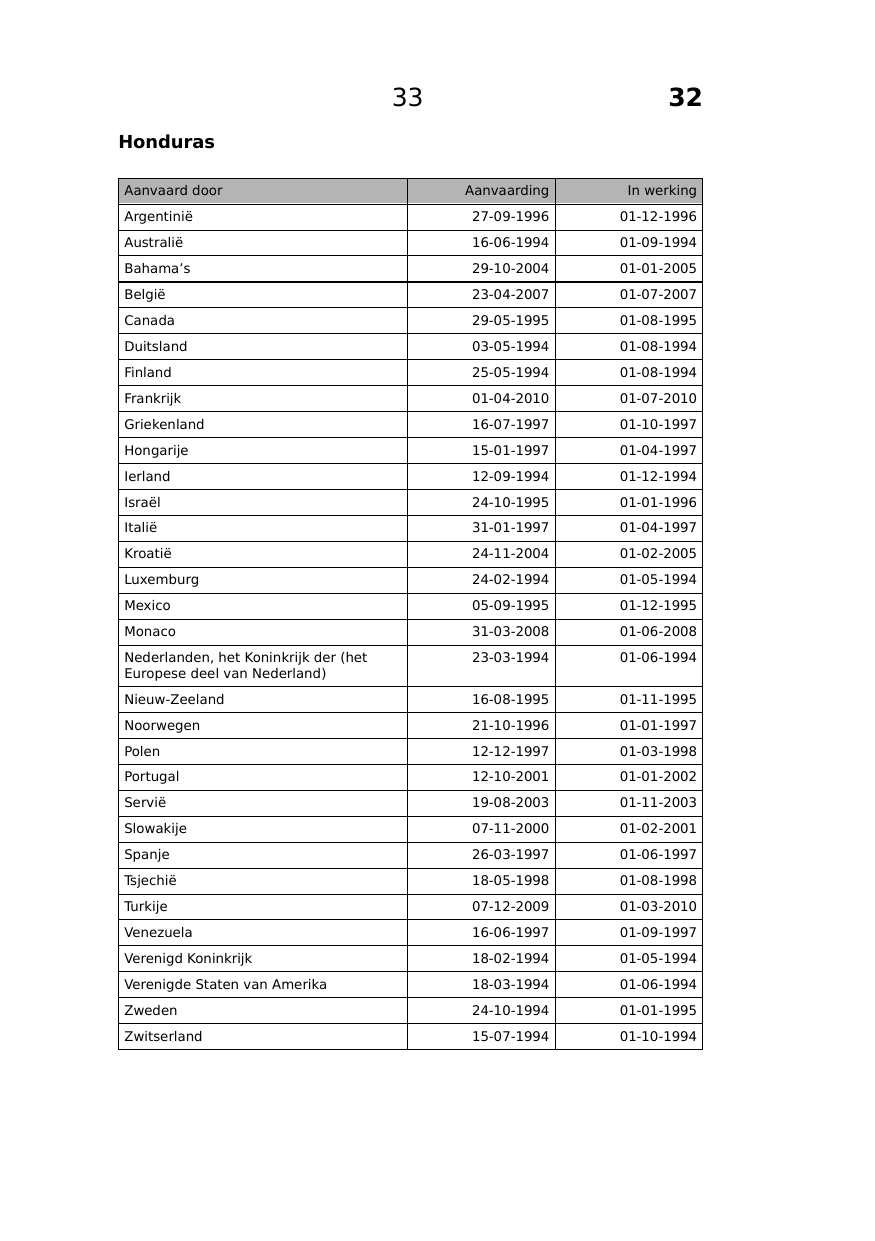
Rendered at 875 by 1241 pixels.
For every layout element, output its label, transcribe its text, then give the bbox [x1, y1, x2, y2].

table_cell 26-03-1997 [408, 843, 555, 867]
table_cell 01-12-1994 [556, 464, 702, 489]
table_cell 01-03-1998 [556, 739, 702, 764]
table_cell 16-06-1997 [408, 920, 555, 945]
table_cell Zweden [119, 998, 407, 1023]
table_cell 23-03-1994 [408, 646, 555, 686]
table_cell Slowakije [119, 817, 407, 842]
table_cell Ierland [119, 464, 407, 489]
table_cell België [119, 283, 407, 307]
table_cell 16-06-1994 [408, 231, 555, 255]
table_cell 01-12-1996 [556, 205, 702, 229]
table_cell Argentinië [119, 205, 407, 229]
table_header Aanvaard door [119, 179, 407, 203]
table_cell 01-07-2007 [556, 283, 702, 307]
table_cell 31-03-2008 [408, 620, 555, 644]
table_cell Turkije [119, 895, 407, 919]
table_cell Canada [119, 308, 407, 333]
table_cell Kroatië [119, 542, 407, 567]
subtitle Honduras [118, 132, 703, 153]
table_cell 01-08-1995 [556, 308, 702, 333]
table_cell Verenigd Koninkrijk [119, 946, 407, 971]
table_cell Servië [119, 791, 407, 816]
table_cell Polen [119, 739, 407, 764]
table_cell 03-05-1994 [408, 334, 555, 359]
table_cell 01-02-2005 [556, 542, 702, 567]
table_cell 01-01-2005 [556, 256, 702, 281]
table_cell 29-05-1995 [408, 308, 555, 333]
table_cell 12-10-2001 [408, 765, 555, 790]
table_cell 01-06-2008 [556, 620, 702, 644]
table_cell 01-10-1997 [556, 412, 702, 437]
table_cell Portugal [119, 765, 407, 790]
table_cell Australië [119, 231, 407, 255]
table_cell 24-02-1994 [408, 568, 555, 593]
table_cell Nieuw-Zeeland [119, 687, 407, 712]
table_cell 01-12-1995 [556, 594, 702, 618]
table_cell 01-05-1994 [556, 568, 702, 593]
table_cell 21-10-1996 [408, 713, 555, 738]
table_cell Frankrijk [119, 386, 407, 411]
table_cell Mexico [119, 594, 407, 618]
table_cell 31-01-1997 [408, 516, 555, 541]
table_cell Bahama’s [119, 256, 407, 281]
table_cell Italië [119, 516, 407, 541]
table_cell 12-12-1997 [408, 739, 555, 764]
table_cell 01-08-1994 [556, 360, 702, 385]
table_cell Duitsland [119, 334, 407, 359]
table_cell Verenigde Staten van Amerika [119, 972, 407, 997]
table_cell Griekenland [119, 412, 407, 437]
table_cell 01-09-1997 [556, 920, 702, 945]
table_cell 01-06-1997 [556, 843, 702, 867]
table_cell 01-01-1997 [556, 713, 702, 738]
table_cell 07-11-2000 [408, 817, 555, 842]
table_cell 01-06-1994 [556, 972, 702, 997]
table_cell 01-11-1995 [556, 687, 702, 712]
table_cell 18-03-1994 [408, 972, 555, 997]
table_cell 01-04-1997 [556, 438, 702, 463]
table_cell 15-07-1994 [408, 1024, 555, 1049]
table_cell 01-01-1995 [556, 998, 702, 1023]
table_cell 16-08-1995 [408, 687, 555, 712]
table_cell Noorwegen [119, 713, 407, 738]
table_cell 16-07-1997 [408, 412, 555, 437]
table_cell 27-09-1996 [408, 205, 555, 229]
table_cell Tsjechië [119, 869, 407, 893]
table_cell 01-01-2002 [556, 765, 702, 790]
table_cell 12-09-1994 [408, 464, 555, 489]
table_cell 25-05-1994 [408, 360, 555, 385]
table_cell Monaco [119, 620, 407, 644]
table_cell 05-09-1995 [408, 594, 555, 618]
table_cell 01-10-1994 [556, 1024, 702, 1049]
table_cell 01-06-1994 [556, 646, 702, 686]
table_cell Luxemburg [119, 568, 407, 593]
table_cell Israël [119, 490, 407, 515]
table_cell 01-04-1997 [556, 516, 702, 541]
table_cell 01-04-2010 [408, 386, 555, 411]
table_cell 01-09-1994 [556, 231, 702, 255]
table_header Aanvaarding [408, 179, 555, 203]
table_cell 01-07-2010 [556, 386, 702, 411]
table_cell 24-11-2004 [408, 542, 555, 567]
table_cell Zwitserland [119, 1024, 407, 1049]
table_cell Venezuela [119, 920, 407, 945]
table_cell Finland [119, 360, 407, 385]
table_cell 01-03-2010 [556, 895, 702, 919]
table_cell 29-10-2004 [408, 256, 555, 281]
table_cell 15-01-1997 [408, 438, 555, 463]
table_cell 01-05-1994 [556, 946, 702, 971]
table_cell Spanje [119, 843, 407, 867]
table_cell 01-11-2003 [556, 791, 702, 816]
table_cell 18-02-1994 [408, 946, 555, 971]
table_cell Nederlanden, het Koninkrijk der (het Europese deel van Nederland) [119, 646, 407, 686]
table_cell 19-08-2003 [408, 791, 555, 816]
table_cell 01-01-1996 [556, 490, 702, 515]
table_cell 07-12-2009 [408, 895, 555, 919]
table_cell 01-08-1998 [556, 869, 702, 893]
table_header In werking [556, 179, 702, 203]
table_cell 01-08-1994 [556, 334, 702, 359]
table_cell Hongarije [119, 438, 407, 463]
table_cell 24-10-1995 [408, 490, 555, 515]
table_cell 24-10-1994 [408, 998, 555, 1023]
table_cell 01-02-2001 [556, 817, 702, 842]
table_cell 23-04-2007 [408, 283, 555, 307]
table_cell 18-05-1998 [408, 869, 555, 893]
